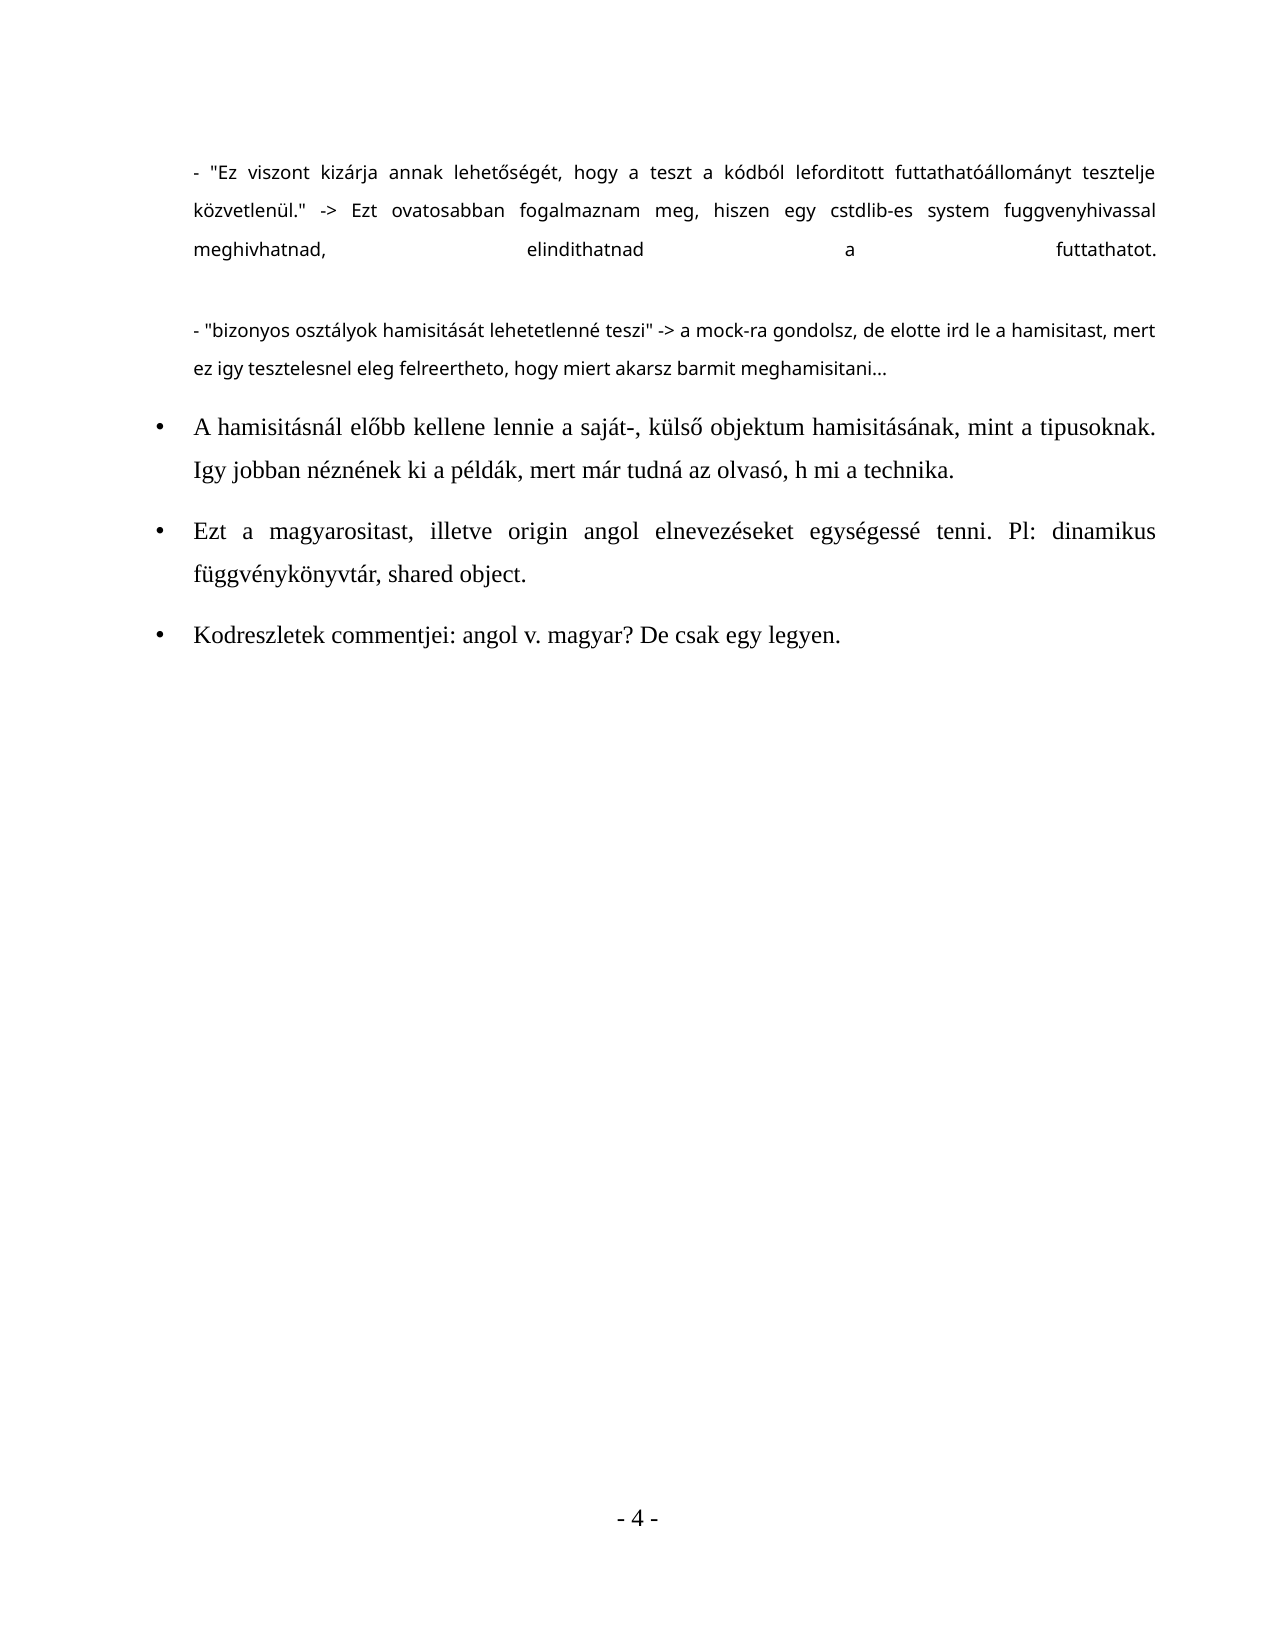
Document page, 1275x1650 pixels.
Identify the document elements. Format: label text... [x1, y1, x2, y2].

list - "Ez viszont kizárja annak lehetőségét, hogy a teszt a kódból leforditott futtathatóállományt tesztelje közvetlenül." -> Ezt ovatosabban fogalmaznam meg, hiszen egy cstdlib-es system fuggvenyhivassal meghivhatnad, elindithatnad a futtathatot. - "bizonyos osztályok hamisitását lehetetlenné teszi" -> a mock-ra gondolsz, de elotte ird le a hamisitast, mert ez igy tesztelesnel eleg felreertheto, hogy miert akarsz barmit meghamisitani... [156, 118, 1157, 381]
list Ezt a magyarositast, illetve origin angol elnevezéseket egységessé tenni. Pl: dinamikus függvénykönyvtár, shared object. [156, 516, 1157, 588]
list Kodreszletek commentjei: angol v. magyar? De csak egy legyen. [156, 620, 1157, 649]
list A hamisitásnál előbb kellene lennie a saját-, külső objektum hamisitásának, mint a tipusoknak. Igy jobban néznének ki a példák, mert már tudná az olvasó, h mi a technika. [156, 412, 1157, 484]
